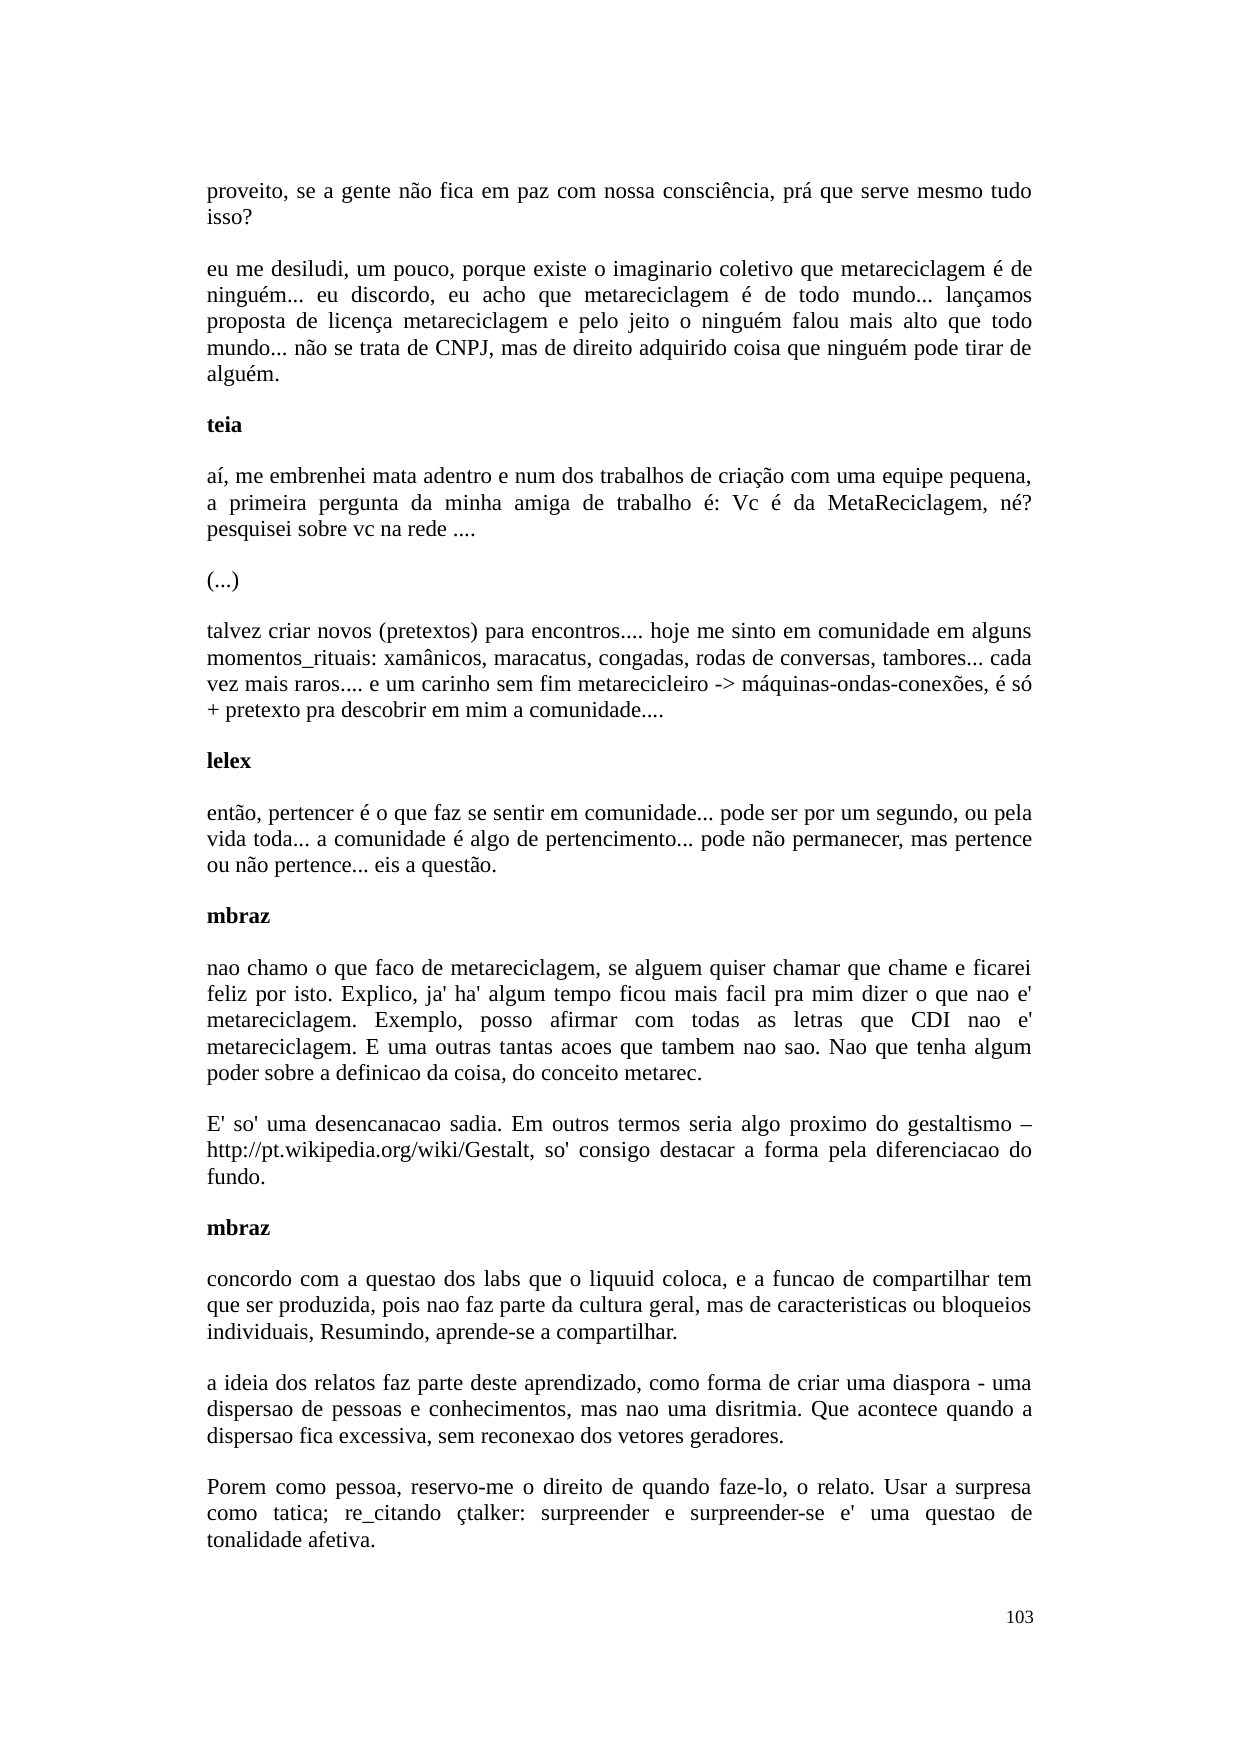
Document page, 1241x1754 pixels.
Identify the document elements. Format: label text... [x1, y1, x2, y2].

text concordo com a questao dos labs que o liquuid coloca, e a funcao de compartilhar tem que ser produzida, pois nao faz parte da cultura geral, mas de caracteristicas ou bloqueios individuais, Resumindo, aprende-se a compartilhar. [207, 1265, 1033, 1344]
text mbraz [207, 1214, 1033, 1240]
text teia [207, 411, 1033, 437]
text talvez criar novos (pretextos) para encontros.... hoje me sinto em comunidade em alguns momentos_rituais: xamânicos, maracatus, congadas, rodas de conversas, tambores... cada vez mais raros.... e um carinho sem fim metarecicleiro -> máquinas-ondas-conexões, é só + pretexto pra descobrir em mim a comunidade.... [207, 617, 1033, 723]
text então, pertencer é o que faz se sentir em comunidade... pode ser por um segundo, ou pela vida toda... a comunidade é algo de pertencimento... pode não permanecer, mas pertence ou não pertence... eis a questão. [207, 799, 1033, 878]
text a ideia dos relatos faz parte deste aprendizado, como forma de criar uma diaspora - uma dispersao de pessoas e conhecimentos, mas nao uma disritmia. Que acontece quando a dispersao fica excessiva, sem reconexao dos vetores geradores. [207, 1369, 1033, 1448]
text (...) [207, 566, 1033, 592]
text proveito, se a gente não fica em paz com nossa consciência, prá que serve mesmo tudo isso? [207, 177, 1033, 230]
text Porem como pessoa, reservo-me o direito de quando faze-lo, o relato. Usar a surpresa como tatica; re_citando çtalker: surpreender e surpreender-se e' uma questao de tonalidade afetiva. [207, 1473, 1033, 1552]
text nao chamo o que faco de metareciclagem, se alguem quiser chamar que chame e ficarei feliz por isto. Explico, ja' ha' algum tempo ficou mais facil pra mim dizer o que nao e' metareciclagem. Exemplo, posso afirmar com todas as letras que CDI nao e' metareciclagem. E uma outras tantas acoes que tambem nao sao. Nao que tenha algum poder sobre a definicao da coisa, do conceito metarec. [207, 954, 1033, 1085]
text eu me desiludi, um pouco, porque existe o imaginario coletivo que metareciclagem é de ninguém... eu discordo, eu acho que metareciclagem é de todo mundo... lançamos proposta de licença metareciclagem e pelo jeito o ninguém falou mais alto que todo mundo... não se trata de CNPJ, mas de direito adquirido coisa que ninguém pode tirar de alguém. [207, 254, 1033, 386]
text mbraz [207, 902, 1033, 929]
text E' so' uma desencanacao sadia. Em outros termos seria algo proximo do gestaltismo – http://pt.wikipedia.org/wiki/Gestalt, so' consigo destacar a forma pela diferenciacao do fundo. [207, 1110, 1033, 1189]
text lelex [207, 747, 1033, 774]
text aí, me embrenhei mata adentro e num dos trabalhos de criação com uma equipe pequena, a primeira pergunta da minha amiga de trabalho é: Vc é da MetaReciclagem, né? pesquisei sobre vc na rede .... [207, 462, 1033, 541]
